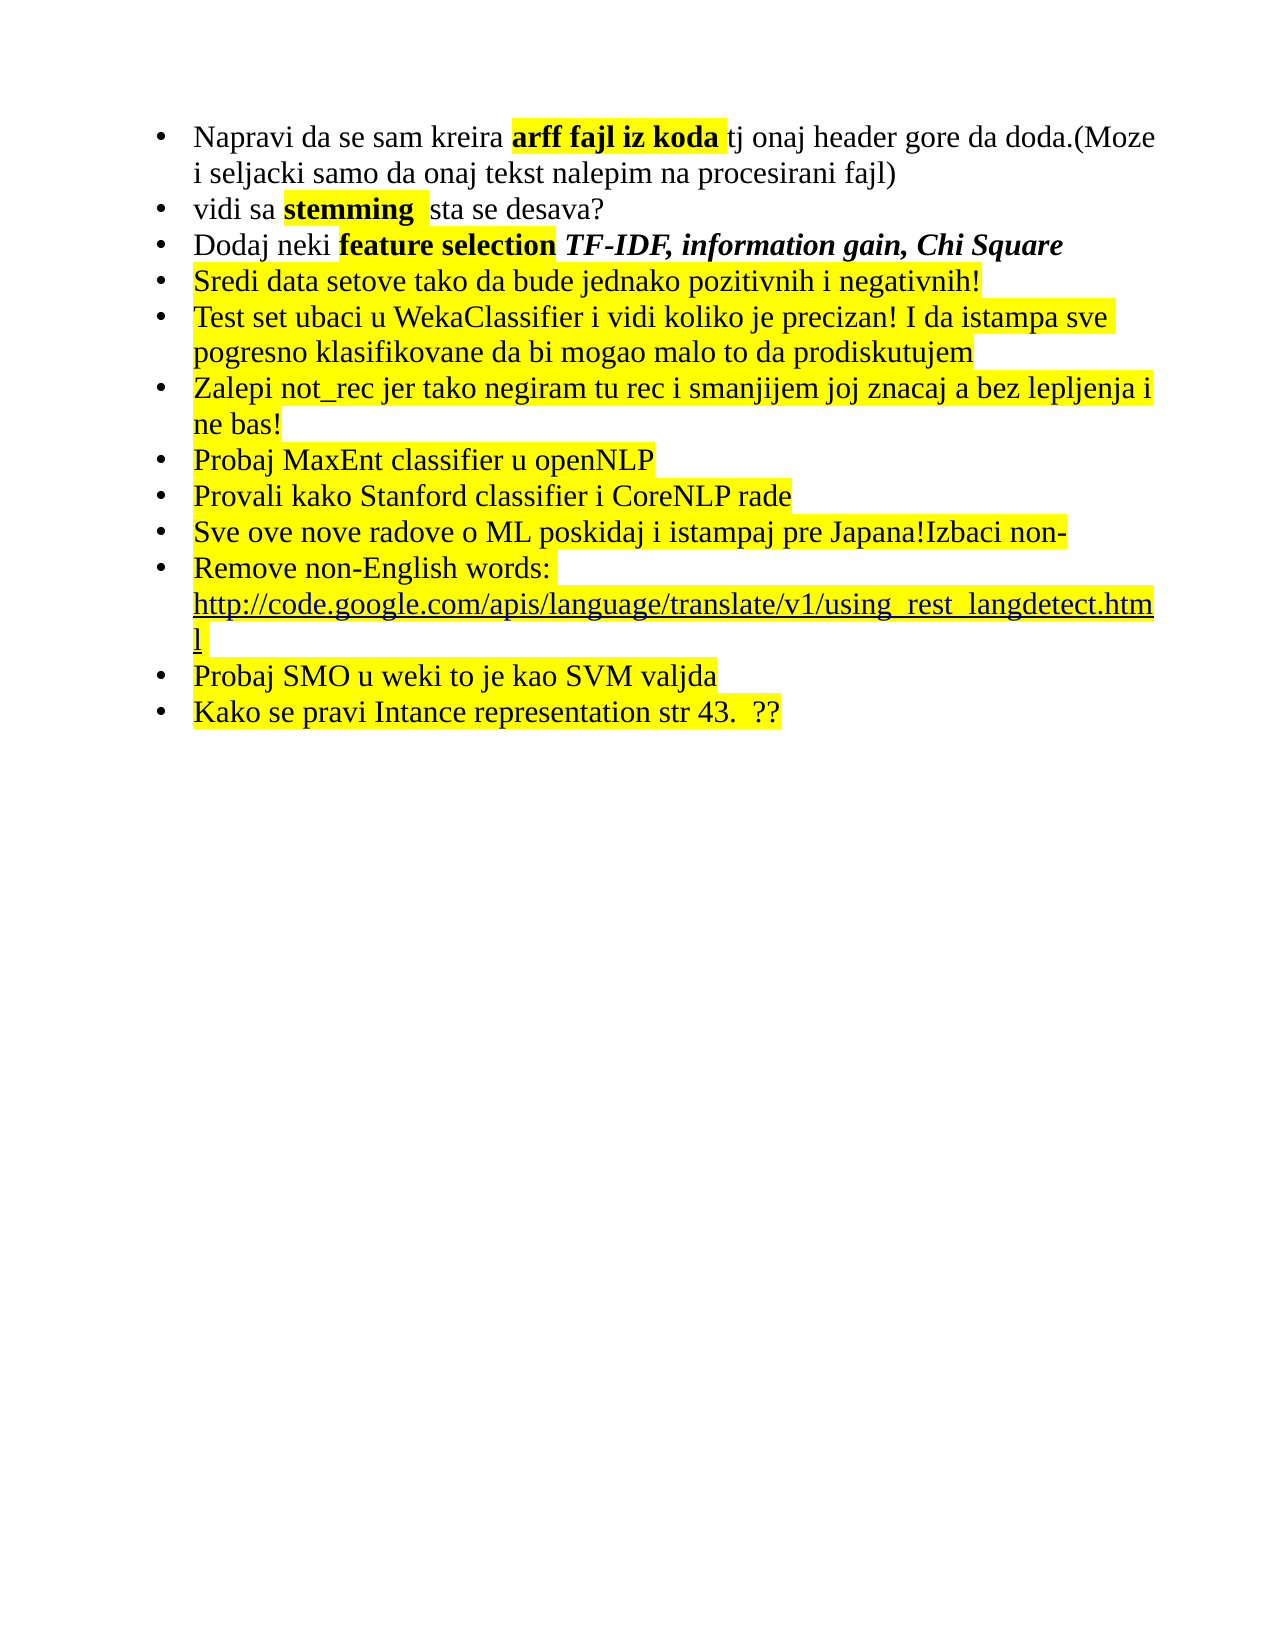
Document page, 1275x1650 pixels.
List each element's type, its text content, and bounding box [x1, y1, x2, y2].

list Sve ove nove radove o ML poskidaj i istampaj pre Japana!Izbaci non- [156, 513, 1157, 549]
list Zalepi not_rec jer tako negiram tu rec i smanjijem joj znacaj a bez lepljenja i ne bas! [156, 370, 1157, 442]
list Napravi da se sam kreira arff fajl iz koda tj onaj header gore da doda.(Moze i seljacki samo da onaj tekst nalepim na procesirani fajl) [156, 118, 1157, 190]
list Sredi data setove tako da bude jednako pozitivnih i negativnih! [156, 262, 1157, 298]
list Probaj MaxEnt classifier u openNLP [156, 442, 1157, 477]
list Remove non-English words: http://code.google.com/apis/language/translate/v1/using_rest_langdetect.html [156, 549, 1157, 657]
list Test set ubaci u WekaClassifier i vidi koliko je precizan! I da istampa sve pogresno klasifikovane da bi mogao malo to da prodiskutujem [156, 298, 1157, 370]
list Provali kako Stanford classifier i CoreNLP rade [156, 477, 1157, 513]
list Probaj SMO u weki to je kao SVM valjda [156, 657, 1157, 693]
list vidi sa stemming sta se desava? [156, 190, 1157, 226]
list Dodaj neki feature selection TF-IDF, information gain, Chi Square [156, 226, 1157, 262]
list Kako se pravi Intance representation str 43. ?? [156, 693, 1157, 729]
